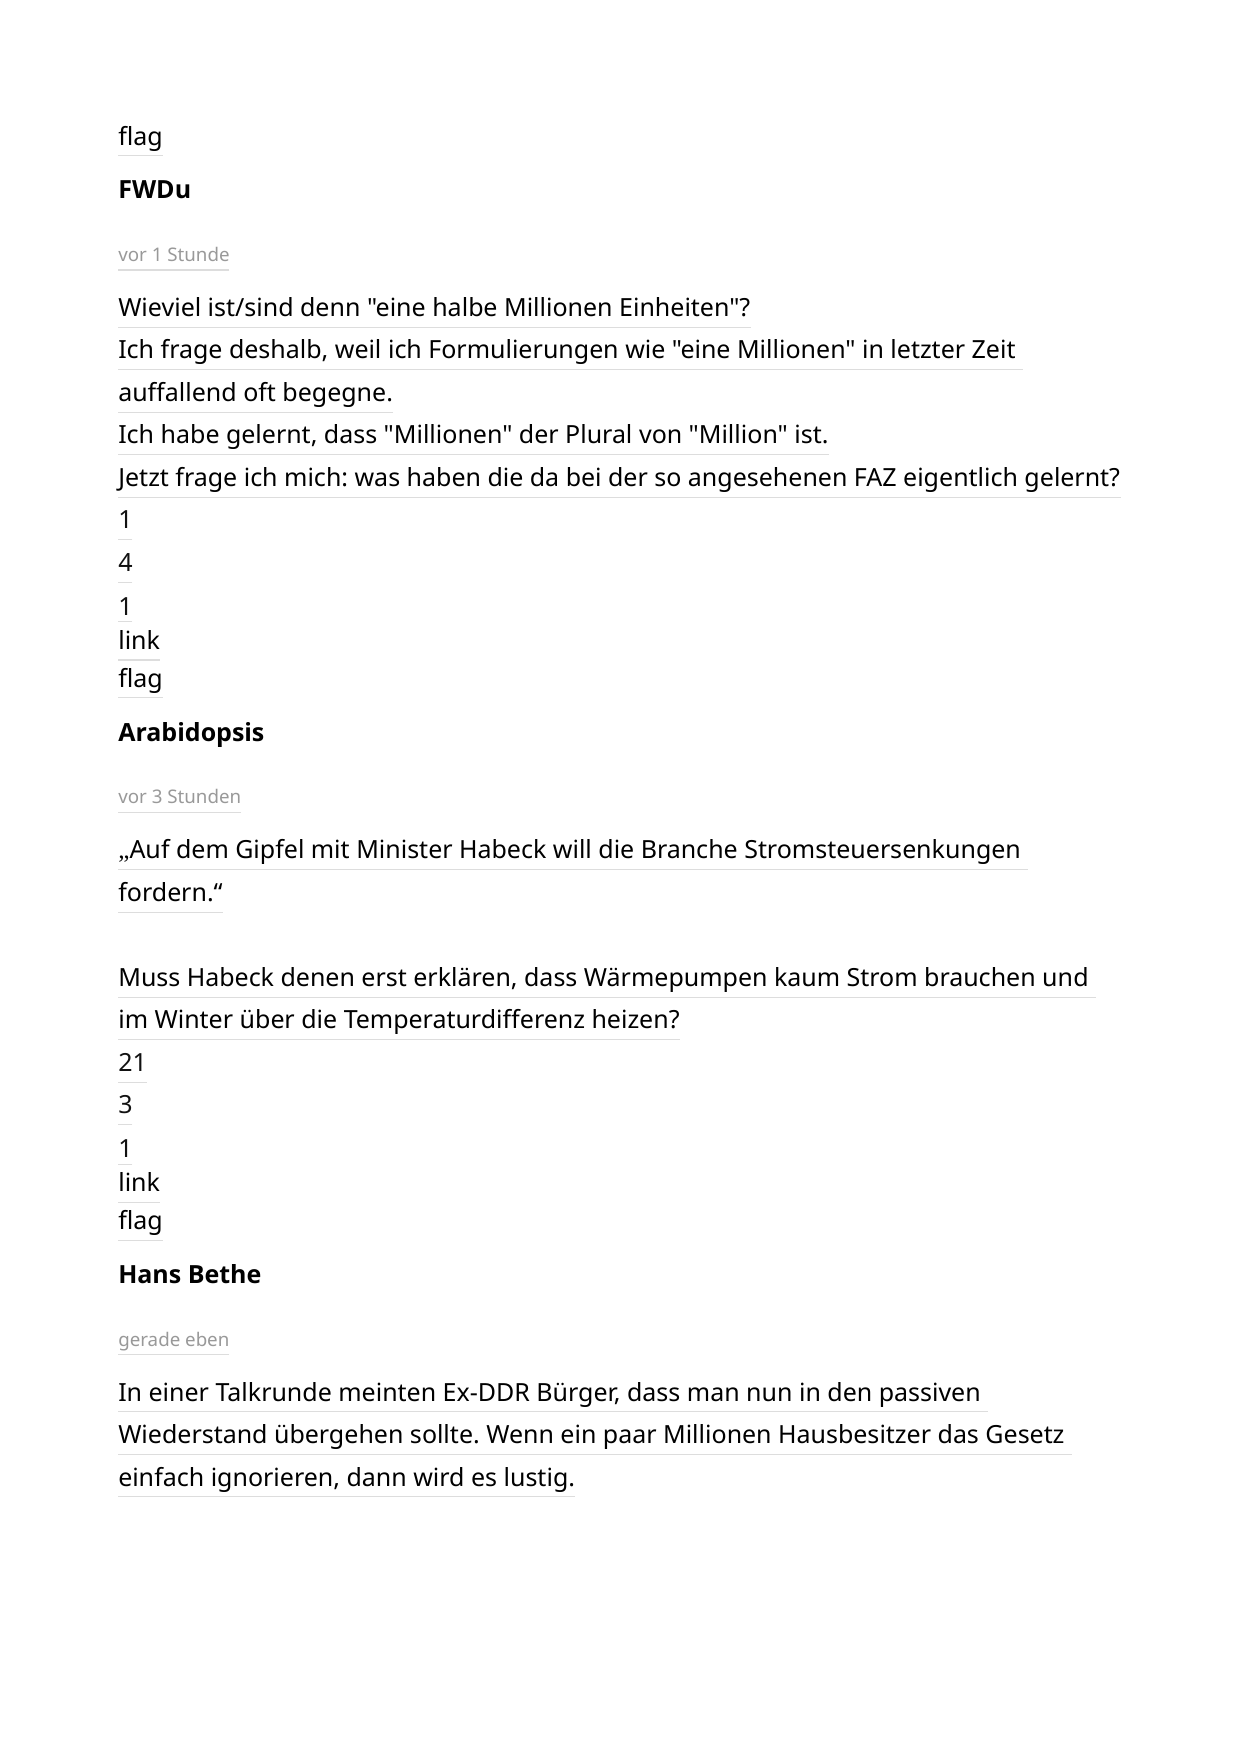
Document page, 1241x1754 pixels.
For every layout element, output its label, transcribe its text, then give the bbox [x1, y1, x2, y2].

text 21 [118, 1044, 1122, 1083]
text „Auf dem Gipfel mit Minister Habeck will die Branche Stromsteuersenkungen fordern.“ Muss Habeck denen erst erklären, dass Wärmepumpen kaum Strom brauchen und im Winter über die Temperaturdifferenz heizen? [118, 832, 1122, 1040]
text 3 [118, 1087, 1122, 1125]
text 1 [118, 587, 1122, 622]
text link [118, 622, 1122, 661]
text 1 [118, 1129, 1122, 1165]
text Arabidopsis [118, 714, 1122, 748]
text 4 [118, 545, 1122, 583]
text flag [118, 118, 1122, 156]
text FWDu [118, 172, 1122, 206]
text vor 3 Stunden [118, 783, 1117, 813]
text vor 1 Stunde [118, 241, 1117, 271]
text link [118, 1165, 1122, 1203]
text flag [118, 1203, 1122, 1241]
text gerade eben [118, 1326, 1117, 1355]
text In einer Talkrunde meinten Ex-DDR Bürger, dass man nun in den passiven Wiederstand übergehen sollte. Wenn ein paar Millionen Hausbesitzer das Gesetz einfach ignorieren, dann wird es lustig. [118, 1374, 1122, 1497]
text Hans Bethe [118, 1257, 1122, 1291]
text flag [118, 661, 1122, 698]
text 1 [118, 502, 1122, 540]
text Wieviel ist/sind denn "eine halbe Millionen Einheiten"? Ich frage deshalb, weil ich Formulierungen wie "eine Millionen" in letzter Zeit auffallend oft begegne. Ich habe gelernt, dass "Millionen" der Plural von "Million" ist. Jetzt frage ich mich: was haben die da bei der so angesehenen FAZ eigentlich gelernt? [118, 290, 1122, 498]
